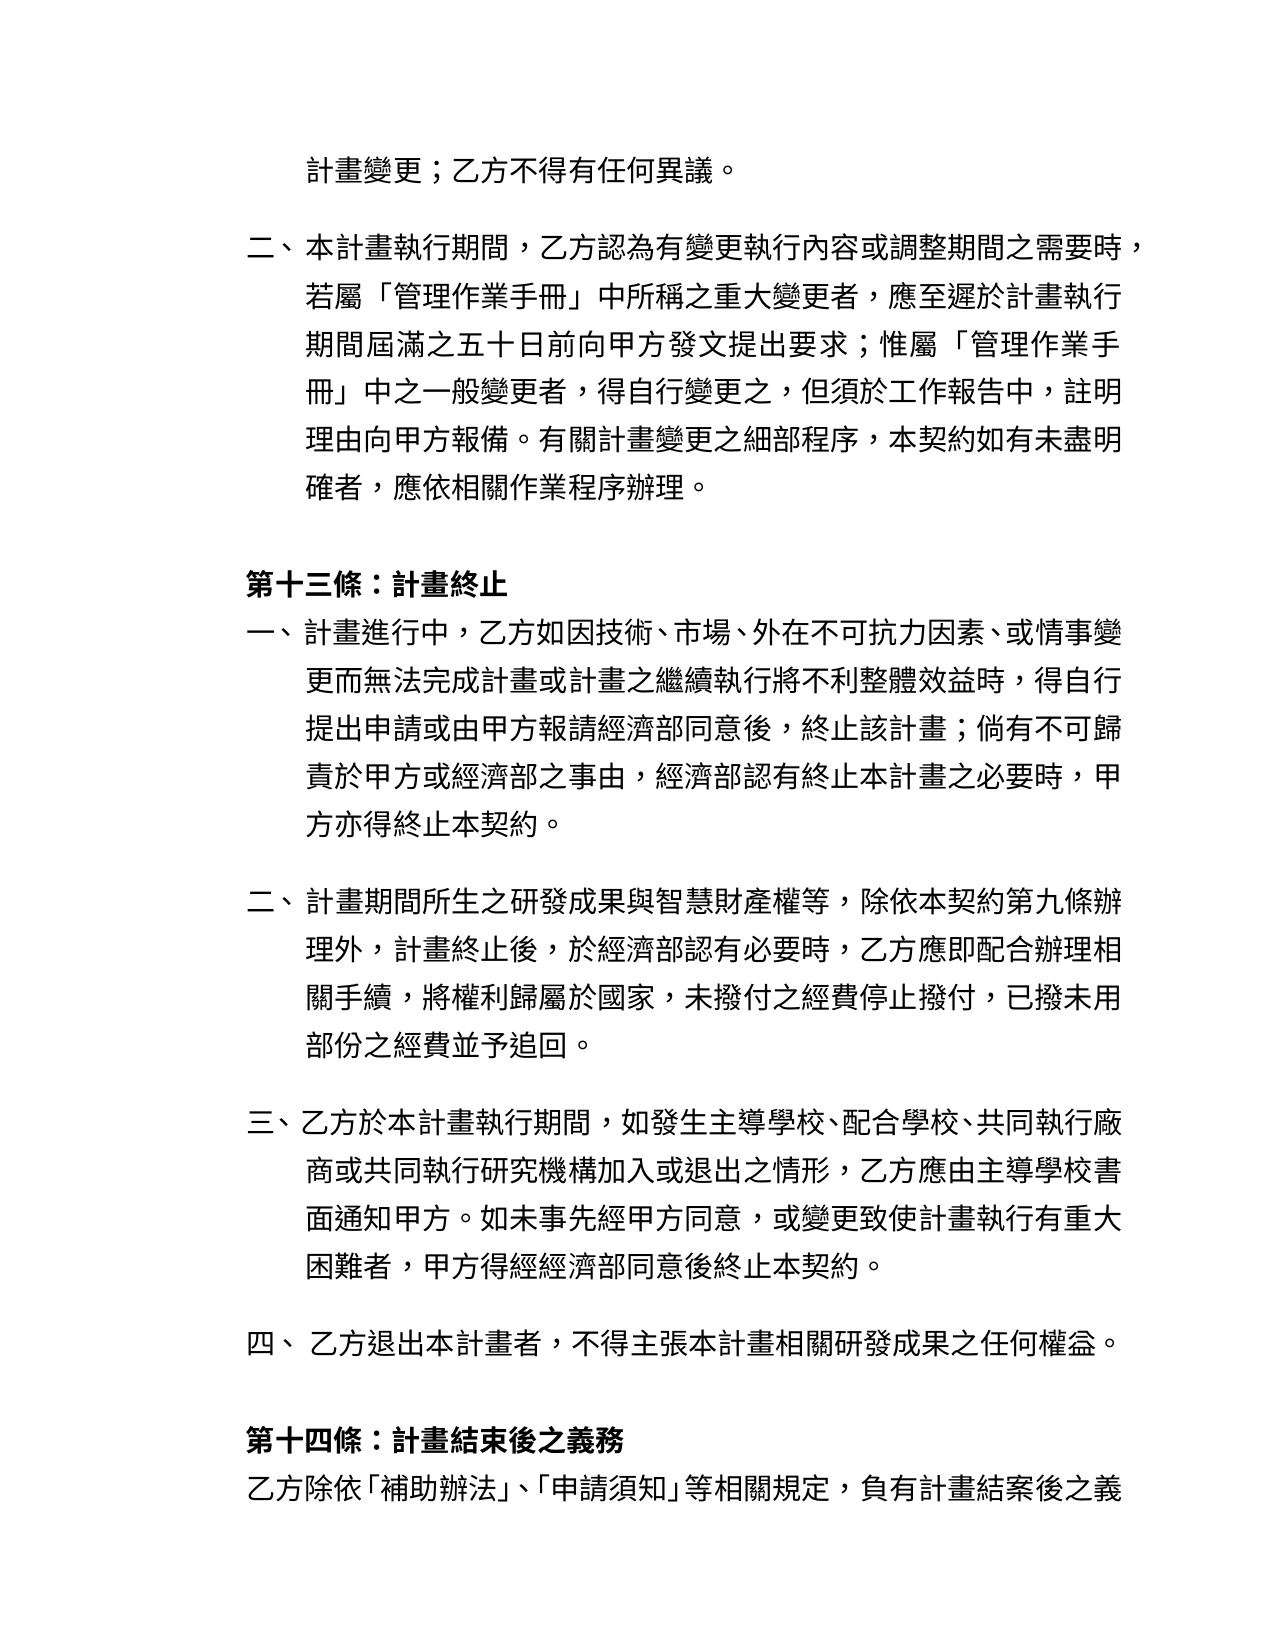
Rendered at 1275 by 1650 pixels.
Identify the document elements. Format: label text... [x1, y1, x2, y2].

text 計畫變更；乙方不得有任何異議。 [246, 142, 1122, 190]
text 四、 乙方退出本計畫者，不得主張本計畫相關研發成果之任何權益。 [246, 1315, 1122, 1363]
text 三、 乙方於本計畫執行期間，如發生主導學校、配合學校、共同執行廠商或共同執行研究機構加入或退出之情形，乙方應由主導學校書面通知甲方。如未事先經甲方同意，或變更致使計畫執行有重大困難者，甲方得經經濟部同意後終止本契約。 [246, 1094, 1122, 1286]
text 一、 計畫進行中，乙方如因技術、市場、外在不可抗力因素、或情事變更而無法完成計畫或計畫之繼續執行將不利整體效益時，得自行提出申請或由甲方報請經濟部同意後，終止該計畫；倘有不可歸責於甲方或經濟部之事由，經濟部認有終止本計畫之必要時，甲方亦得終止本契約。 [246, 604, 1122, 843]
text 乙方除依「補助辦法」、「申請須知」等相關規定，負有計畫結案後之義 [246, 1460, 1122, 1508]
text 二、 本計畫執行期間，乙方認為有變更執行內容或調整期間之需要時，若屬「管理作業手冊」中所稱之重大變更者，應至遲於計畫執行期間屆滿之五十日前向甲方發文提出要求；惟屬「管理作業手冊」中之一般變更者，得自行變更之，但須於工作報告中，註明理由向甲方報備。有關計畫變更之細部程序，本契約如有未盡明確者，應依相關作業程序辦理。 [246, 219, 1122, 507]
text 二、 計畫期間所生之研發成果與智慧財產權等，除依本契約第九條辦理外，計畫終止後，於經濟部認有必要時，乙方應即配合辦理相關手續，將權利歸屬於國家，未撥付之經費停止撥付，已撥未用部份之經費並予追回。 [246, 873, 1122, 1064]
text 第十三條：計畫終止 [246, 562, 1122, 604]
text 第十四條：計畫結束後之義務 [246, 1418, 1122, 1460]
